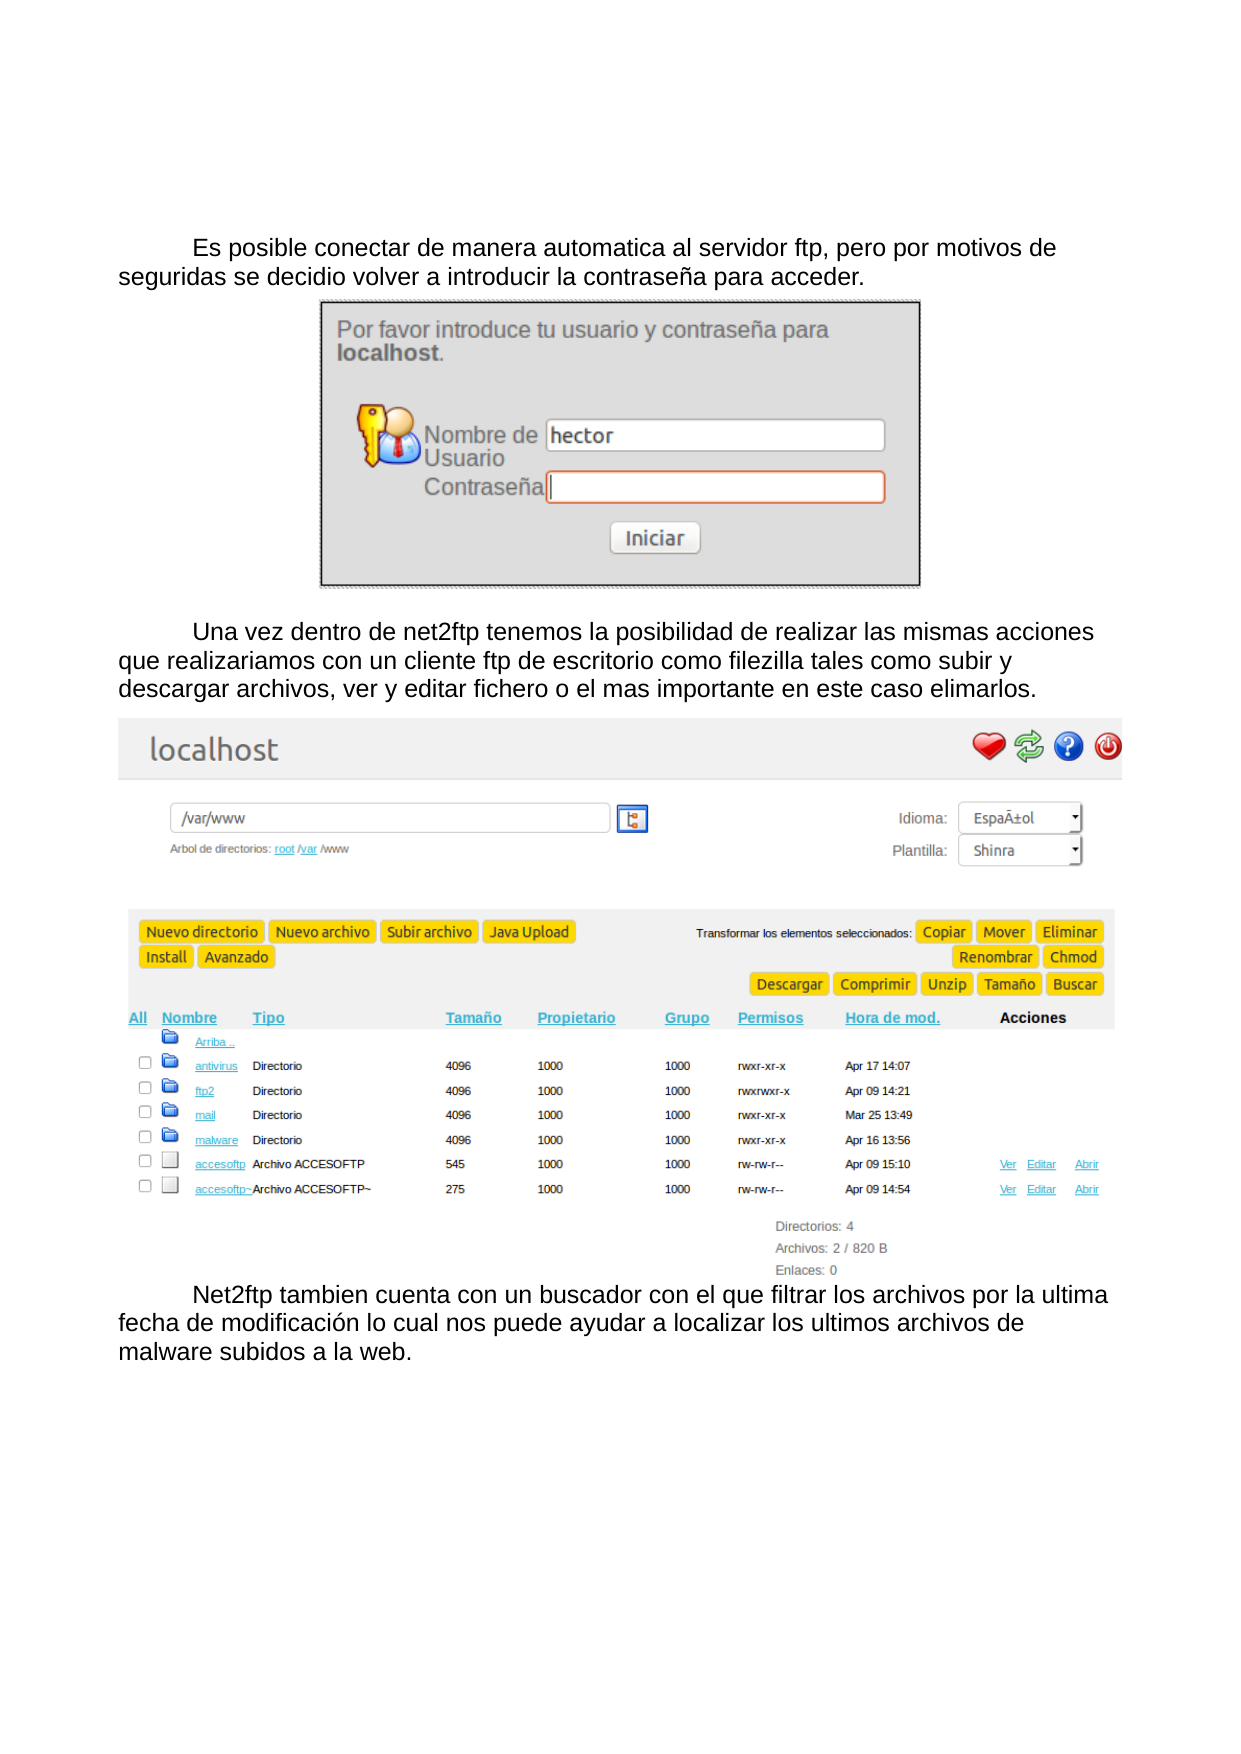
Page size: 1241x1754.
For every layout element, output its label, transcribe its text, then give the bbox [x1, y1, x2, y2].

picture [118, 718, 1123, 1280]
text Es posible conectar de manera automatica al servidor ftp, pero por motivos de seguridas se decidio volver a introducir la contraseña para acceder. [118, 233, 1122, 291]
text Una vez dentro de net2ftp tenemos la posibilidad de realizar las mismas acciones que realizariamos con un cliente ftp de escritorio como filezilla tales como subir y descargar archivos, ver y editar fichero o el mas importante en este caso elimarlos. [118, 617, 1122, 703]
text [118, 703, 1122, 718]
text Net2ftp tambien cuenta con un buscador con el que filtrar los archivos por la ultima fecha de modificación lo cual nos puede ayudar a localizar los ultimos archivos de malware subidos a la web. [118, 1280, 1122, 1366]
picture [318, 299, 922, 589]
